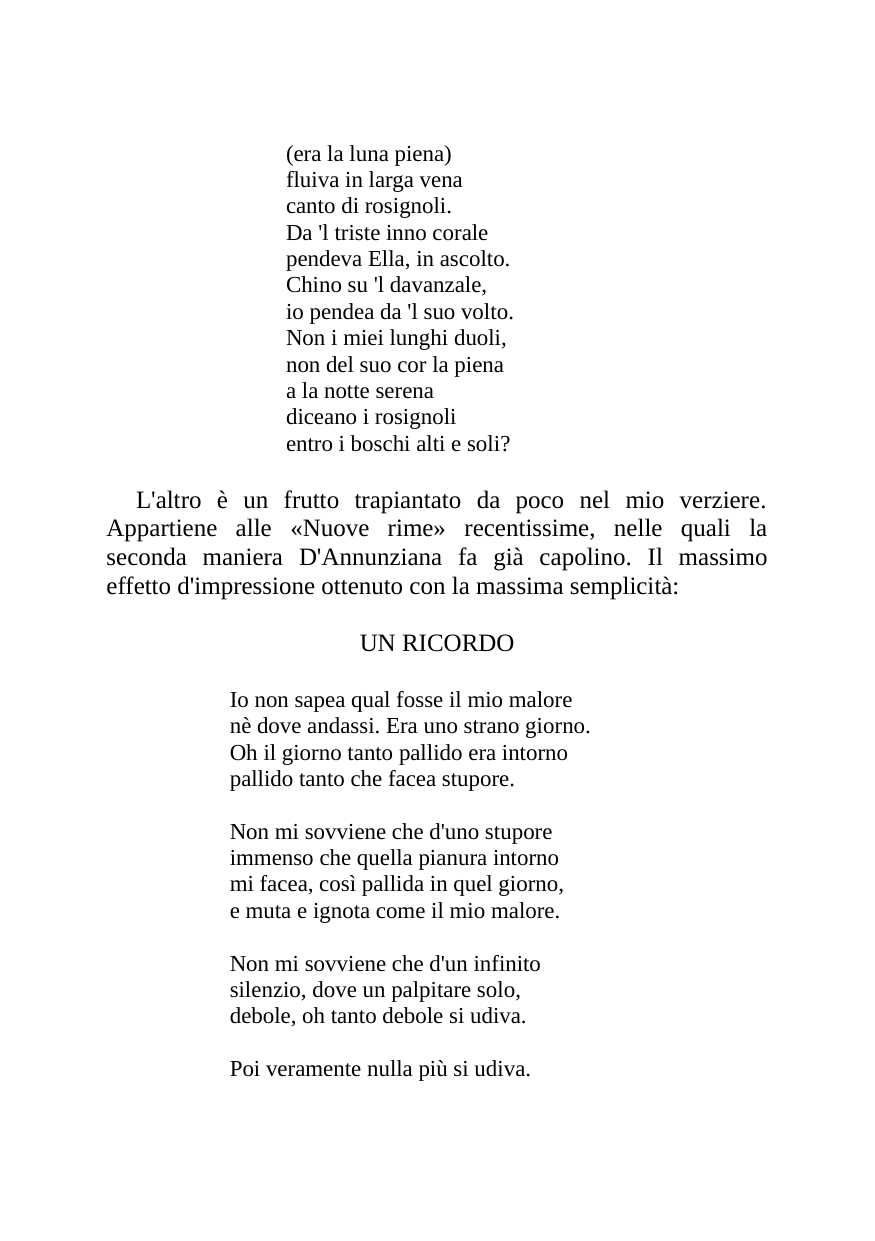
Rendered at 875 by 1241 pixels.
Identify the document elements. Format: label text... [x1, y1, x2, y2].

text Poi veramente nulla più si udiva. [200, 1055, 768, 1081]
text fluiva in larga vena [256, 166, 768, 192]
text Da 'l triste inno corale [256, 219, 768, 245]
text UN RICORDO [106, 628, 768, 657]
text Non mi sovviene che d'uno stupore [200, 818, 768, 844]
text silenzio, dove un palpitare solo, [200, 976, 768, 1002]
text Oh il giorno tanto pallido era intorno [200, 739, 768, 765]
text pendeva Ella, in ascolto. [256, 245, 768, 272]
text L'altro è un frutto trapiantato da poco nel mio verziere. Appartiene alle «Nuove rime» recentissime, nelle quali la seconda maniera D'Annunziana fa già capolino. Il massimo effetto d'impressione ottenuto con la massima semplicità: [106, 485, 768, 600]
text (era la luna piena) [256, 140, 768, 166]
text e muta e ignota come il mio malore. [200, 897, 768, 923]
text Chino su 'l davanzale, [256, 272, 768, 298]
text Non mi sovviene che d'un infinito [200, 949, 768, 976]
text pallido tanto che facea stupore. [200, 765, 768, 791]
text mi facea, così pallida in quel giorno, [200, 871, 768, 897]
text diceano i rosignoli [256, 403, 768, 430]
text nè dove andassi. Era uno strano giorno. [200, 712, 768, 739]
text immenso che quella pianura intorno [200, 844, 768, 871]
text canto di rosignoli. [256, 192, 768, 219]
text a la notte serena [256, 377, 768, 403]
text io pendea da 'l suo volto. [256, 298, 768, 324]
text Non i miei lunghi duoli, [256, 324, 768, 351]
text entro i boschi alti e soli? [256, 430, 768, 456]
text non del suo cor la piena [256, 351, 768, 377]
text Io non sapea qual fosse il mio malore [200, 686, 768, 712]
text debole, oh tanto debole si udiva. [200, 1002, 768, 1029]
